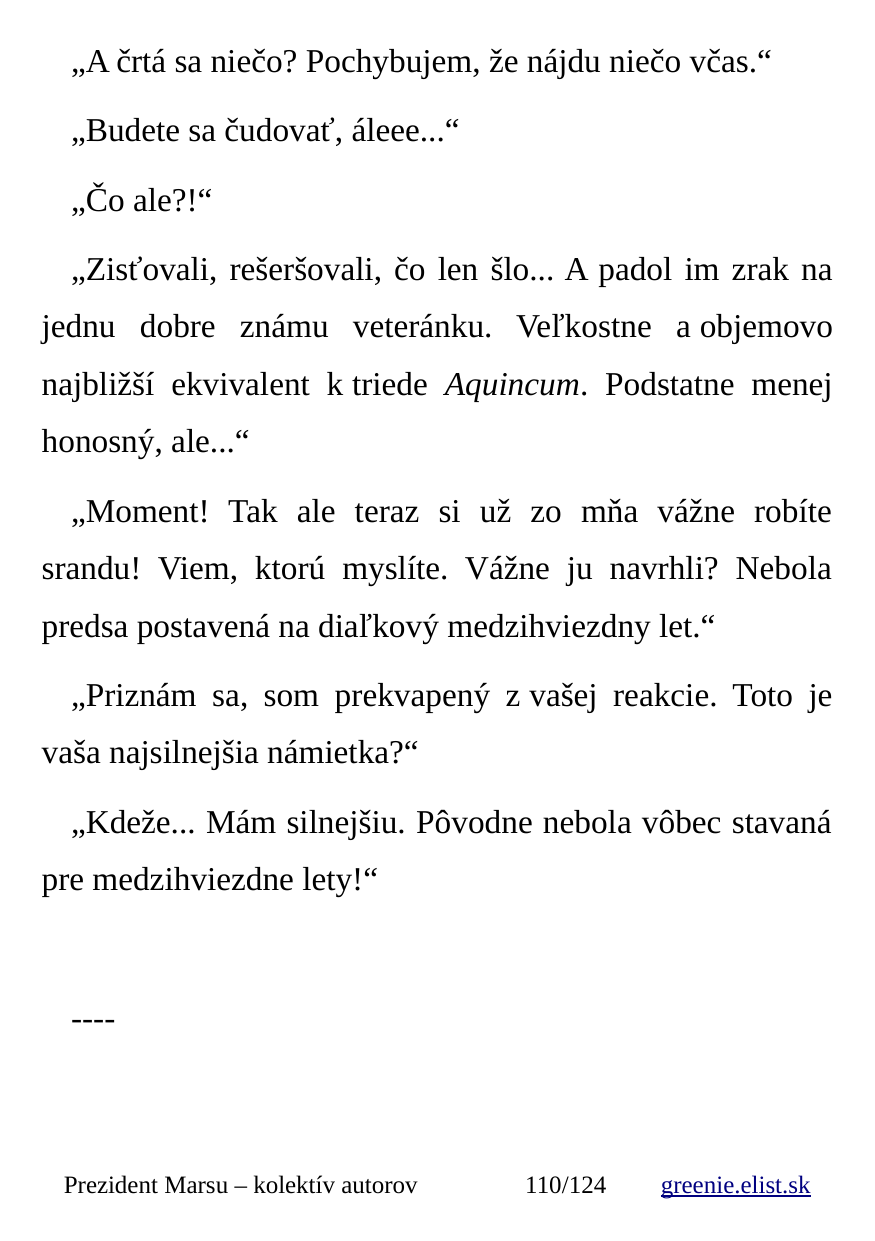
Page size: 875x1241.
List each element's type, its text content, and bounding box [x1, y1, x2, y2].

text „Zisťovali, rešeršovali, čo len šlo... A padol im zrak na jednu dobre známu veteránku. Veľkostne a objemovo najbližší ekvivalent k triede Aquincum. Podstatne menej honosný, ale...“ [41, 249, 833, 460]
text „Moment! Tak ale teraz si už zo mňa vážne robíte srandu! Viem, ktorú myslíte. Vážne ju navrhli? Nebola predsa postavená na diaľkový medzihviezdny let.“ [41, 491, 833, 644]
text „A črtá sa niečo? Pochybujem, že nájdu niečo včas.“ [41, 41, 833, 80]
text „Kdeže... Mám silnejšiu. Pôvodne nebola vôbec stavaná pre medzihviezdne lety!“ [41, 802, 833, 898]
text „Čo ale?!“ [41, 180, 833, 218]
text ---- [41, 998, 833, 1036]
text „Priznám sa, som prekvapený z vašej reakcie. Toto je vaša najsilnejšia námietka?“ [41, 675, 833, 771]
text „Budete sa čudovať, áleee...“ [41, 111, 833, 149]
